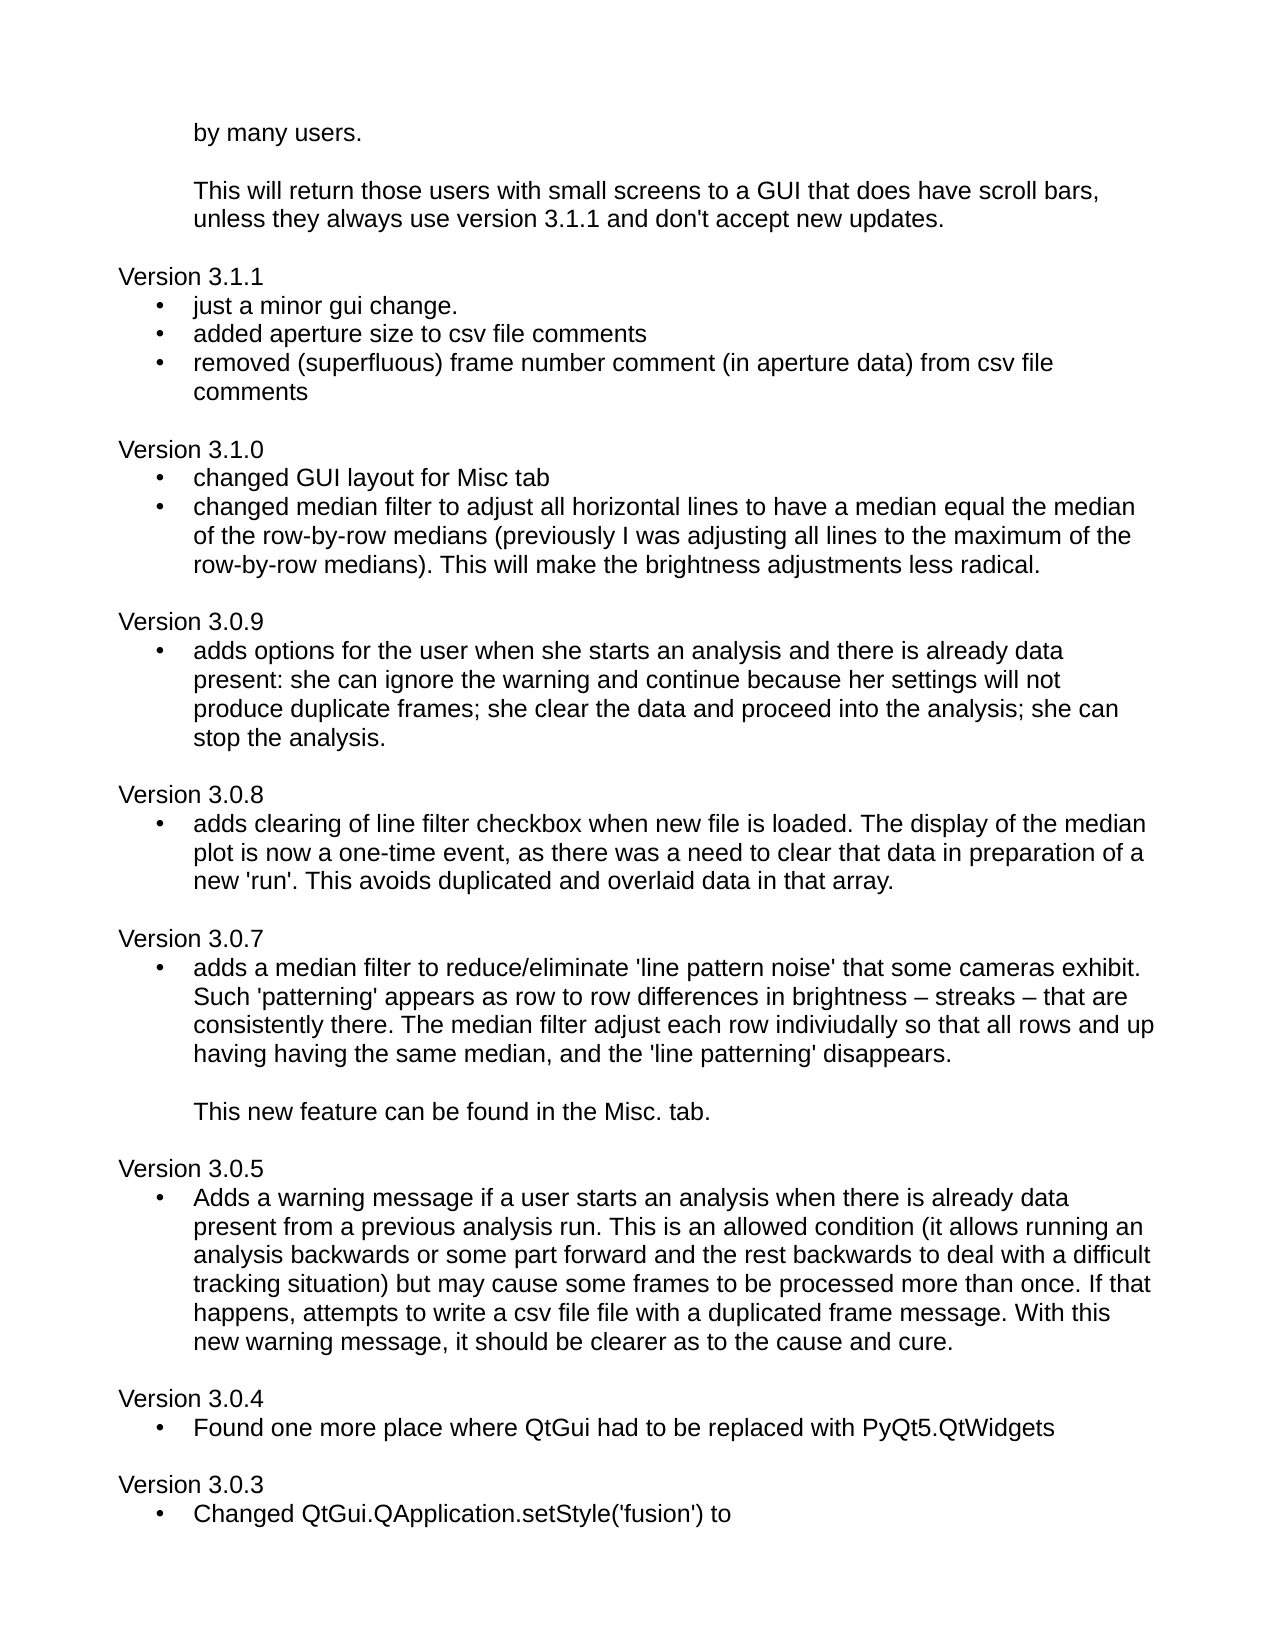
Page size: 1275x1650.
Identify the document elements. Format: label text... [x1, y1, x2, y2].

list just a minor gui change. [156, 291, 1157, 319]
text Version 3.0.7 [118, 924, 1157, 953]
text Version 3.0.5 [118, 1154, 1157, 1183]
list by many users. This will return those users with small screens to a GUI that does have scroll bars, unless they always use version 3.1.1 and don't accept new updates. [156, 118, 1157, 262]
text Version 3.0.4 [118, 1384, 1157, 1413]
list Found one more place where QtGui had to be replaced with PyQt5.QtWidgets [156, 1413, 1157, 1470]
text Version 3.0.8 [118, 780, 1157, 809]
list Adds a warning message if a user starts an analysis when there is already data present from a previous analysis run. This is an allowed condition (it allows running an analysis backwards or some part forward and the rest backwards to deal with a difficult tracking situation) but may cause some frames to be processed more than once. If that happens, attempts to write a csv file file with a duplicated frame message. With this new warning message, it should be clearer as to the cause and cure. [156, 1183, 1157, 1384]
list changed median filter to adjust all horizontal lines to have a median equal the median of the row-by-row medians (previously I was adjusting all lines to the maximum of the row-by-row medians). This will make the brightness adjustments less radical. [156, 492, 1157, 607]
list added aperture size to csv file comments [156, 319, 1157, 348]
text Version 3.1.0 [118, 435, 1157, 463]
list changed GUI layout for Misc tab [156, 463, 1157, 492]
text Version 3.0.9 [118, 607, 1157, 636]
list Changed QtGui.QApplication.setStyle('fusion') to [156, 1499, 1157, 1528]
list adds clearing of line filter checkbox when new file is loaded. The display of the median plot is now a one-time event, as there was a need to clear that data in preparation of a new 'run'. This avoids duplicated and overlaid data in that array. [156, 809, 1157, 924]
list adds a median filter to reduce/eliminate 'line pattern noise' that some cameras exhibit. Such 'patterning' appears as row to row differences in brightness – streaks – that are consistently there. The median filter adjust each row indiviudally so that all rows and up having having the same median, and the 'line patterning' disappears. This new feature can be found in the Misc. tab. [156, 953, 1157, 1154]
text Version 3.0.3 [118, 1470, 1157, 1499]
text Version 3.1.1 [118, 262, 1157, 291]
list adds options for the user when she starts an analysis and there is already data present: she can ignore the warning and continue because her settings will not produce duplicate frames; she clear the data and proceed into the analysis; she can stop the analysis. [156, 636, 1157, 780]
list removed (superfluous) frame number comment (in aperture data) from csv file comments [156, 348, 1157, 435]
